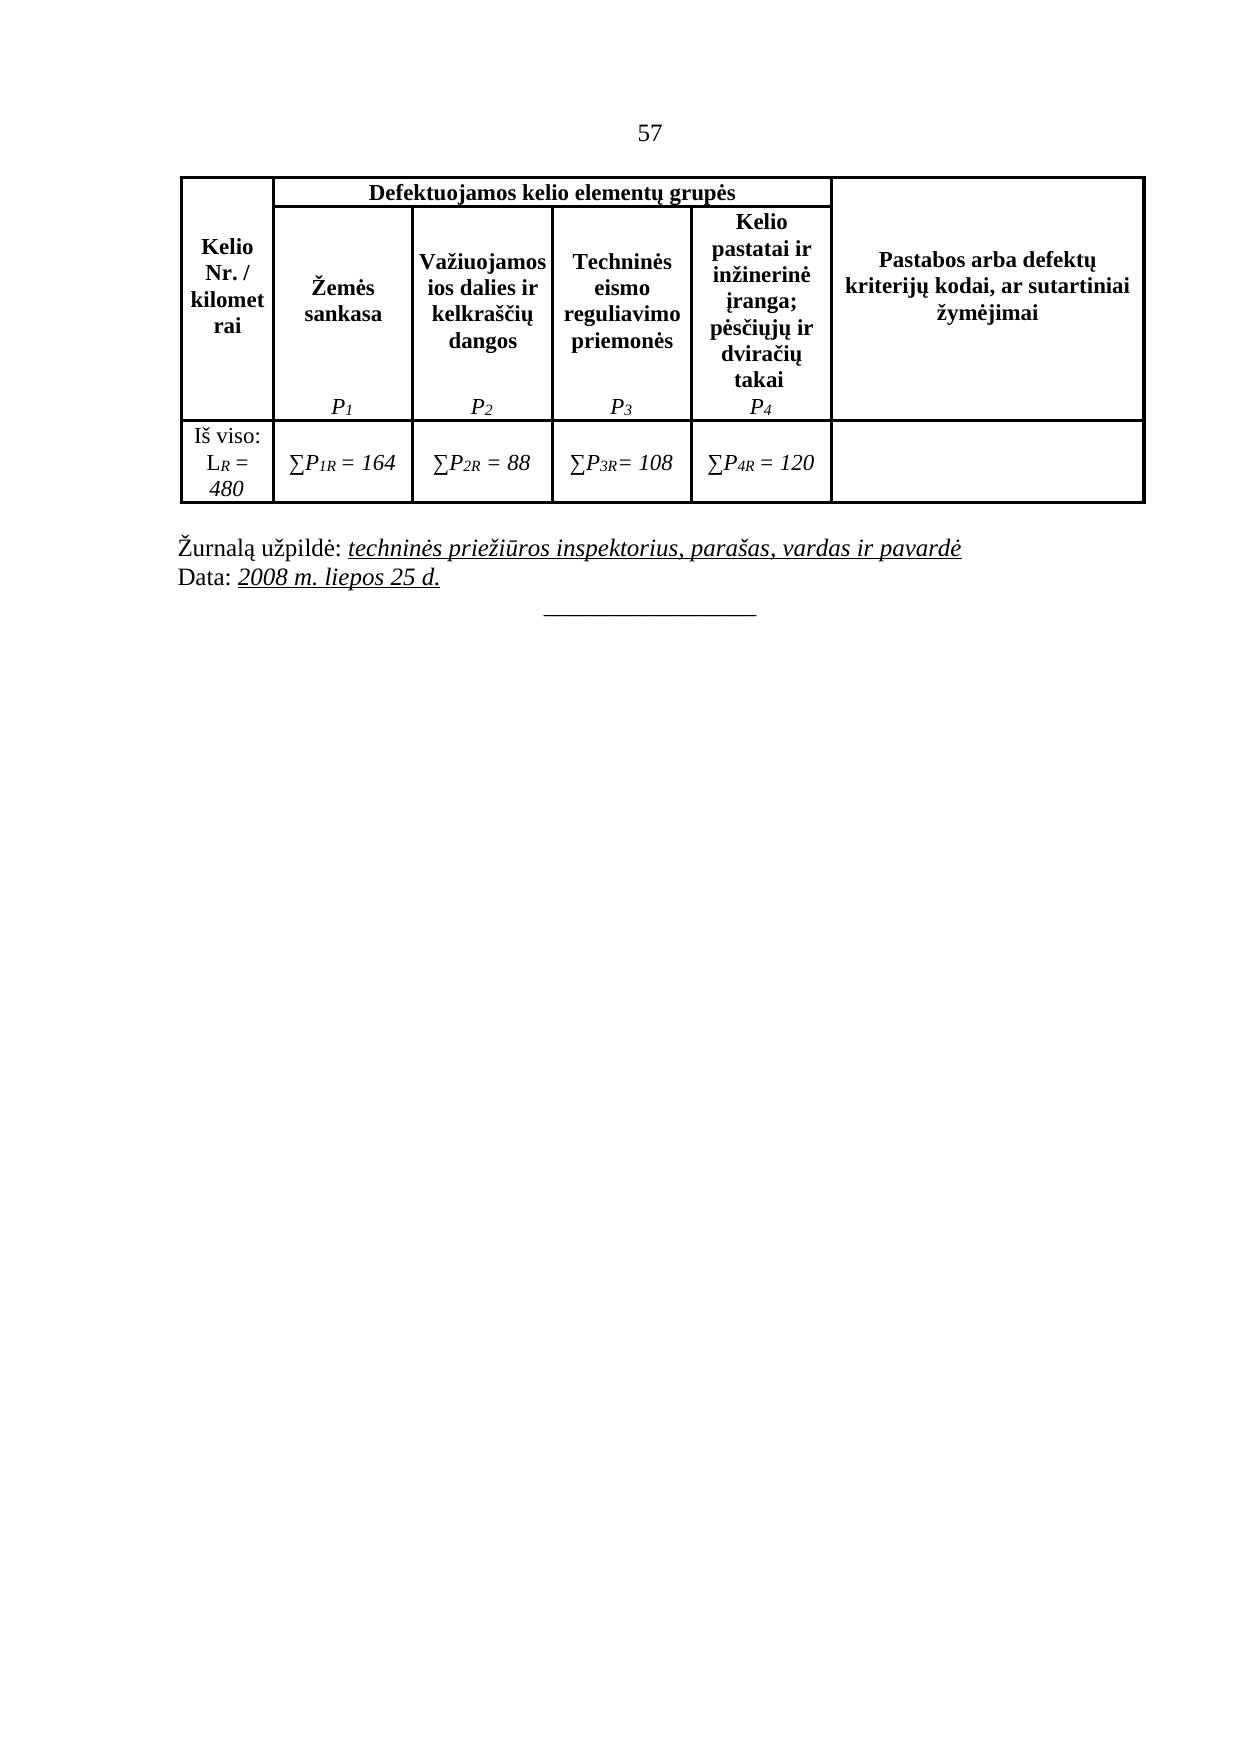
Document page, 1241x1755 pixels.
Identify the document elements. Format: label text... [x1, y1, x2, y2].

table_cell Važiuojamosios dalies ir kelkraščių dangos [414, 208, 551, 393]
table_cell ∑P2R = 88 [414, 422, 551, 501]
table_cell P4 [693, 393, 830, 419]
table_cell ∑P3R= 108 [554, 422, 690, 501]
table_header Kelio Nr. / kilometrai [183, 179, 272, 393]
table_cell [833, 393, 1142, 419]
table_cell P2 [414, 393, 551, 419]
table_cell Žemės sankasa [275, 208, 411, 393]
text _________________ [177, 591, 1122, 619]
table_cell ∑P1R = 164 [275, 422, 411, 501]
table_cell Techninės eismo reguliavimo priemonės [554, 208, 690, 393]
text Data: 2008 m. liepos 25 d. [177, 562, 1122, 591]
text Žurnalą užpildė: techninės priežiūros inspektorius, parašas, vardas ir pavardė [177, 533, 1122, 562]
table_cell [833, 422, 1142, 501]
table_cell P1 [275, 393, 411, 419]
table_cell ∑P4R = 120 [693, 422, 830, 501]
table_cell Kelio pastatai ir inžinerinė įranga; pėsčiųjų ir dviračių takai [693, 208, 830, 393]
table_cell [183, 393, 272, 419]
table_header Defektuojamos kelio elementų grupės [275, 179, 830, 205]
table_cell Iš viso: LR = 480 [183, 422, 272, 501]
table_cell P3 [554, 393, 690, 419]
table_header Pastabos arba defektų kriterijų kodai, ar sutartiniai žymėjimai [833, 179, 1142, 393]
